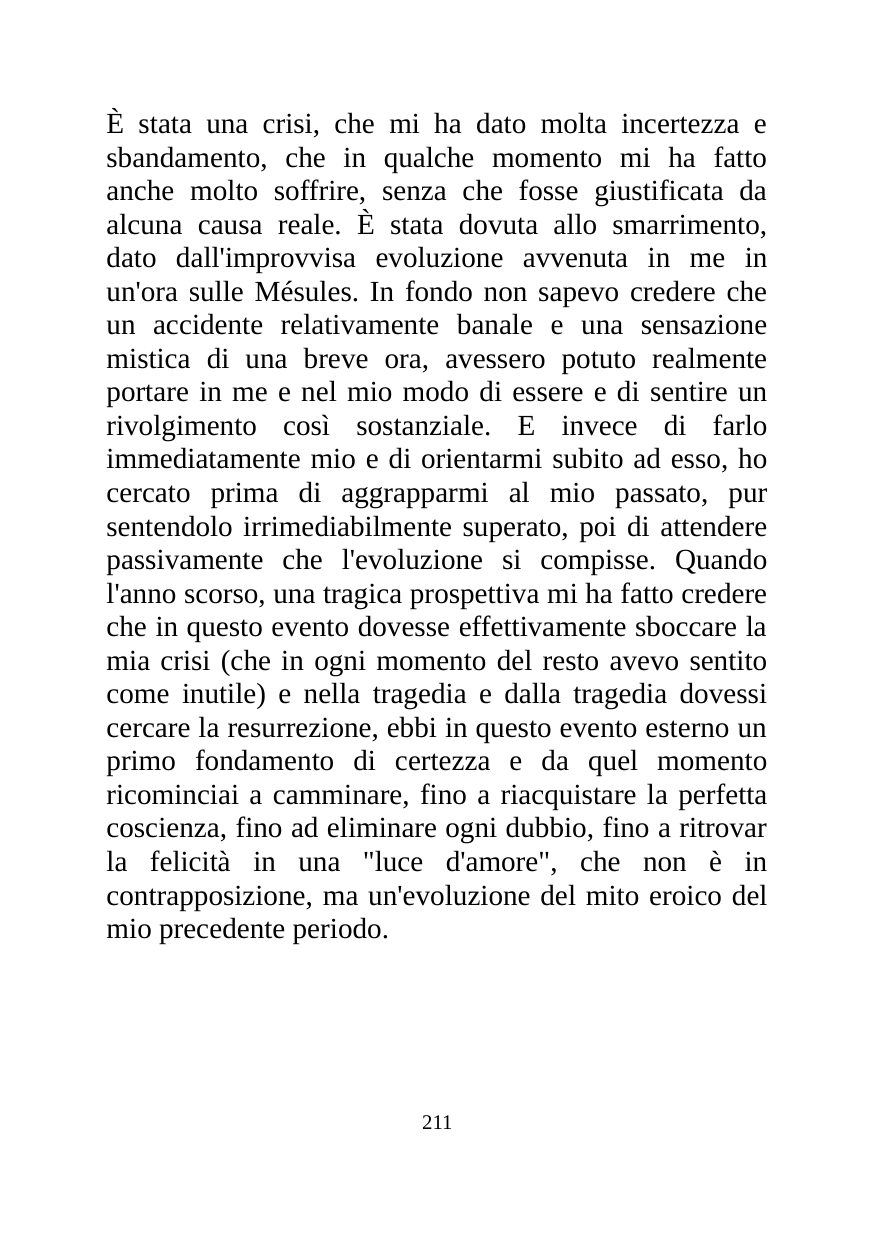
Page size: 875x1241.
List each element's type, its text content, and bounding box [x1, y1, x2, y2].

text È stata una crisi, che mi ha dato molta incertezza e sbandamento, che in qualche momento mi ha fatto anche molto soffrire, senza che fosse giustificata da alcuna causa reale. È stata dovuta allo smarrimento, dato dall'improvvisa evoluzione avvenuta in me in un'ora sulle Mésules. In fondo non sapevo credere che un accidente relativamente banale e una sensazione mistica di una breve ora, avessero potuto realmente portare in me e nel mio modo di essere e di sentire un rivolgimento così sostanziale. E invece di farlo immediatamente mio e di orientarmi subito ad esso, ho cercato prima di aggrapparmi al mio passato, pur sentendolo irrimediabilmente superato, poi di attendere passivamente che l'evoluzione si compisse. Quando l'anno scorso, una tragica prospettiva mi ha fatto credere che in questo evento dovesse effettivamente sboccare la mia crisi (che in ogni momento del resto avevo sentito come inutile) e nella tragedia e dalla tragedia dovessi cercare la resurrezione, ebbi in questo evento esterno un primo fondamento di certezza e da quel momento ricominciai a camminare, fino a riacquistare la perfetta coscienza, fino ad eliminare ogni dubbio, fino a ritrovar la felicità in una "luce d'amore", che non è in contrapposizione, ma un'evoluzione del mito eroico del mio precedente periodo. [106, 106, 768, 945]
